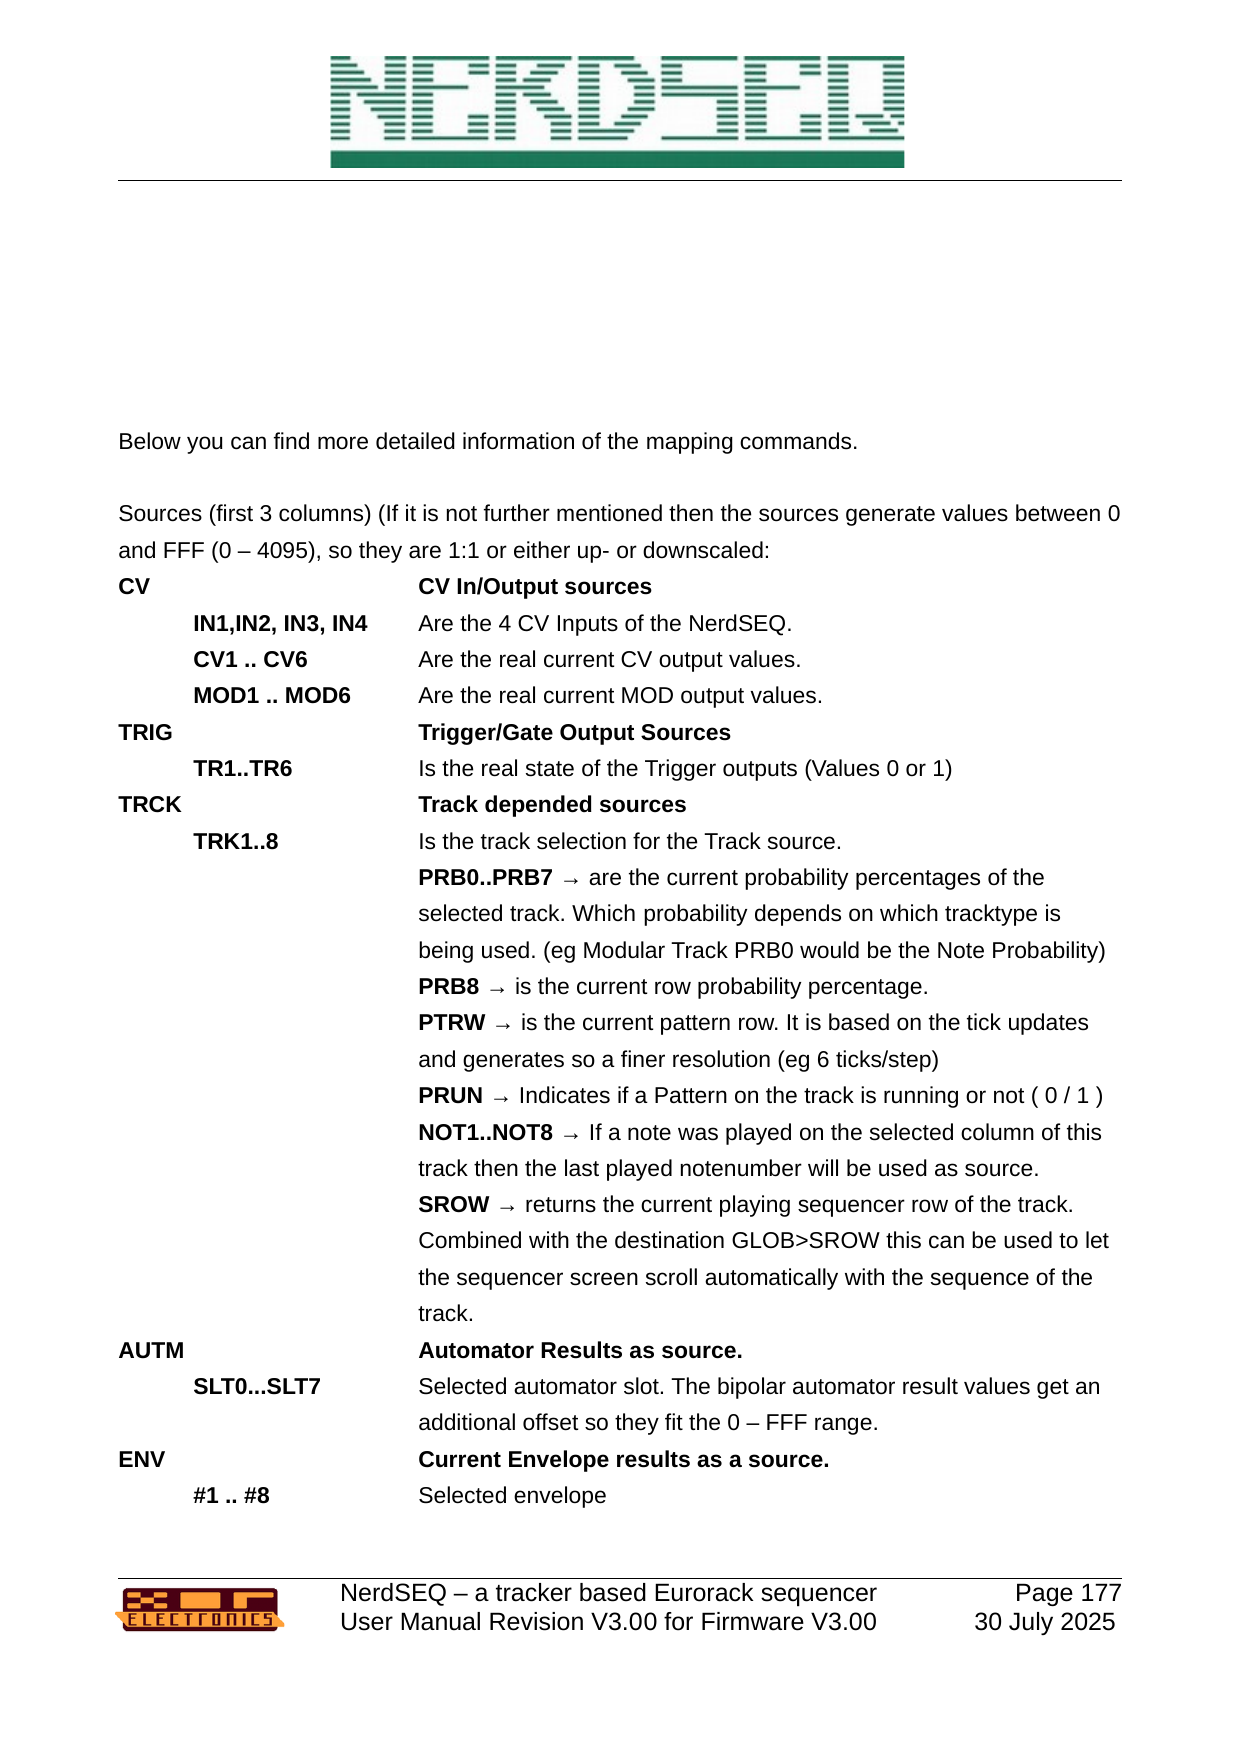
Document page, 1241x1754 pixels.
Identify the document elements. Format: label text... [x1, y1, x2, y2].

text ENV Current Envelope results as a source. [118, 1446, 1122, 1472]
picture [115, 1584, 285, 1634]
picture [330, 56, 905, 168]
text SROW → returns the current playing sequencer row of the track. Combined with the destination GLOB>SROW this can be used to let the sequencer screen scroll automatically with the sequence of the track. [343, 1191, 1122, 1327]
text SLT0...SLT7 Selected automator slot. The bipolar automator result values get an additional offset so they fit the 0 – FFF range. [118, 1373, 1122, 1436]
text CV1 .. CV6 Are the real current CV output values. [193, 646, 1122, 672]
text TRIG Trigger/Gate Output Sources [118, 718, 1122, 745]
text PRUN → Indicates if a Pattern on the track is running or not ( 0 / 1 ) [343, 1082, 1122, 1108]
text CV CV In/Output sources [118, 573, 1122, 599]
text TRK1..8 Is the track selection for the Track source. [118, 828, 1122, 854]
text NOT1..NOT8 → If a note was played on the selected column of this track then the last played notenumber will be used as source. [343, 1118, 1122, 1181]
text MOD1 .. MOD6 Are the real current MOD output values. [193, 682, 1122, 708]
text #1 .. #8 Selected envelope [118, 1482, 1122, 1508]
text IN1,IN2, IN3, IN4 Are the 4 CV Inputs of the NerdSEQ. [193, 609, 1122, 636]
text TRCK Track depended sources [118, 791, 1122, 818]
text PRB8 → is the current row probability percentage. [343, 973, 1122, 999]
text PTRW → is the current pattern row. It is based on the tick updates and generates so a finer resolution (eg 6 ticks/step) [343, 1009, 1122, 1072]
text TR1..TR6 Is the real state of the Trigger outputs (Values 0 or 1) [118, 755, 1122, 781]
text AUTM Automator Results as source. [118, 1337, 1122, 1363]
text PRB0..PRB7 → are the current probability percentages of the selected track. Which probability depends on which tracktype is being used. (eg Modular Track PRB0 would be the Note Probability) [343, 864, 1122, 963]
text Sources (first 3 columns) (If it is not further mentioned then the sources generate values between 0 and FFF (0 – 4095), so they are 1:1 or either up- or downscaled: [118, 500, 1122, 563]
text Below you can find more detailed information of the mapping commands. [118, 428, 1122, 454]
